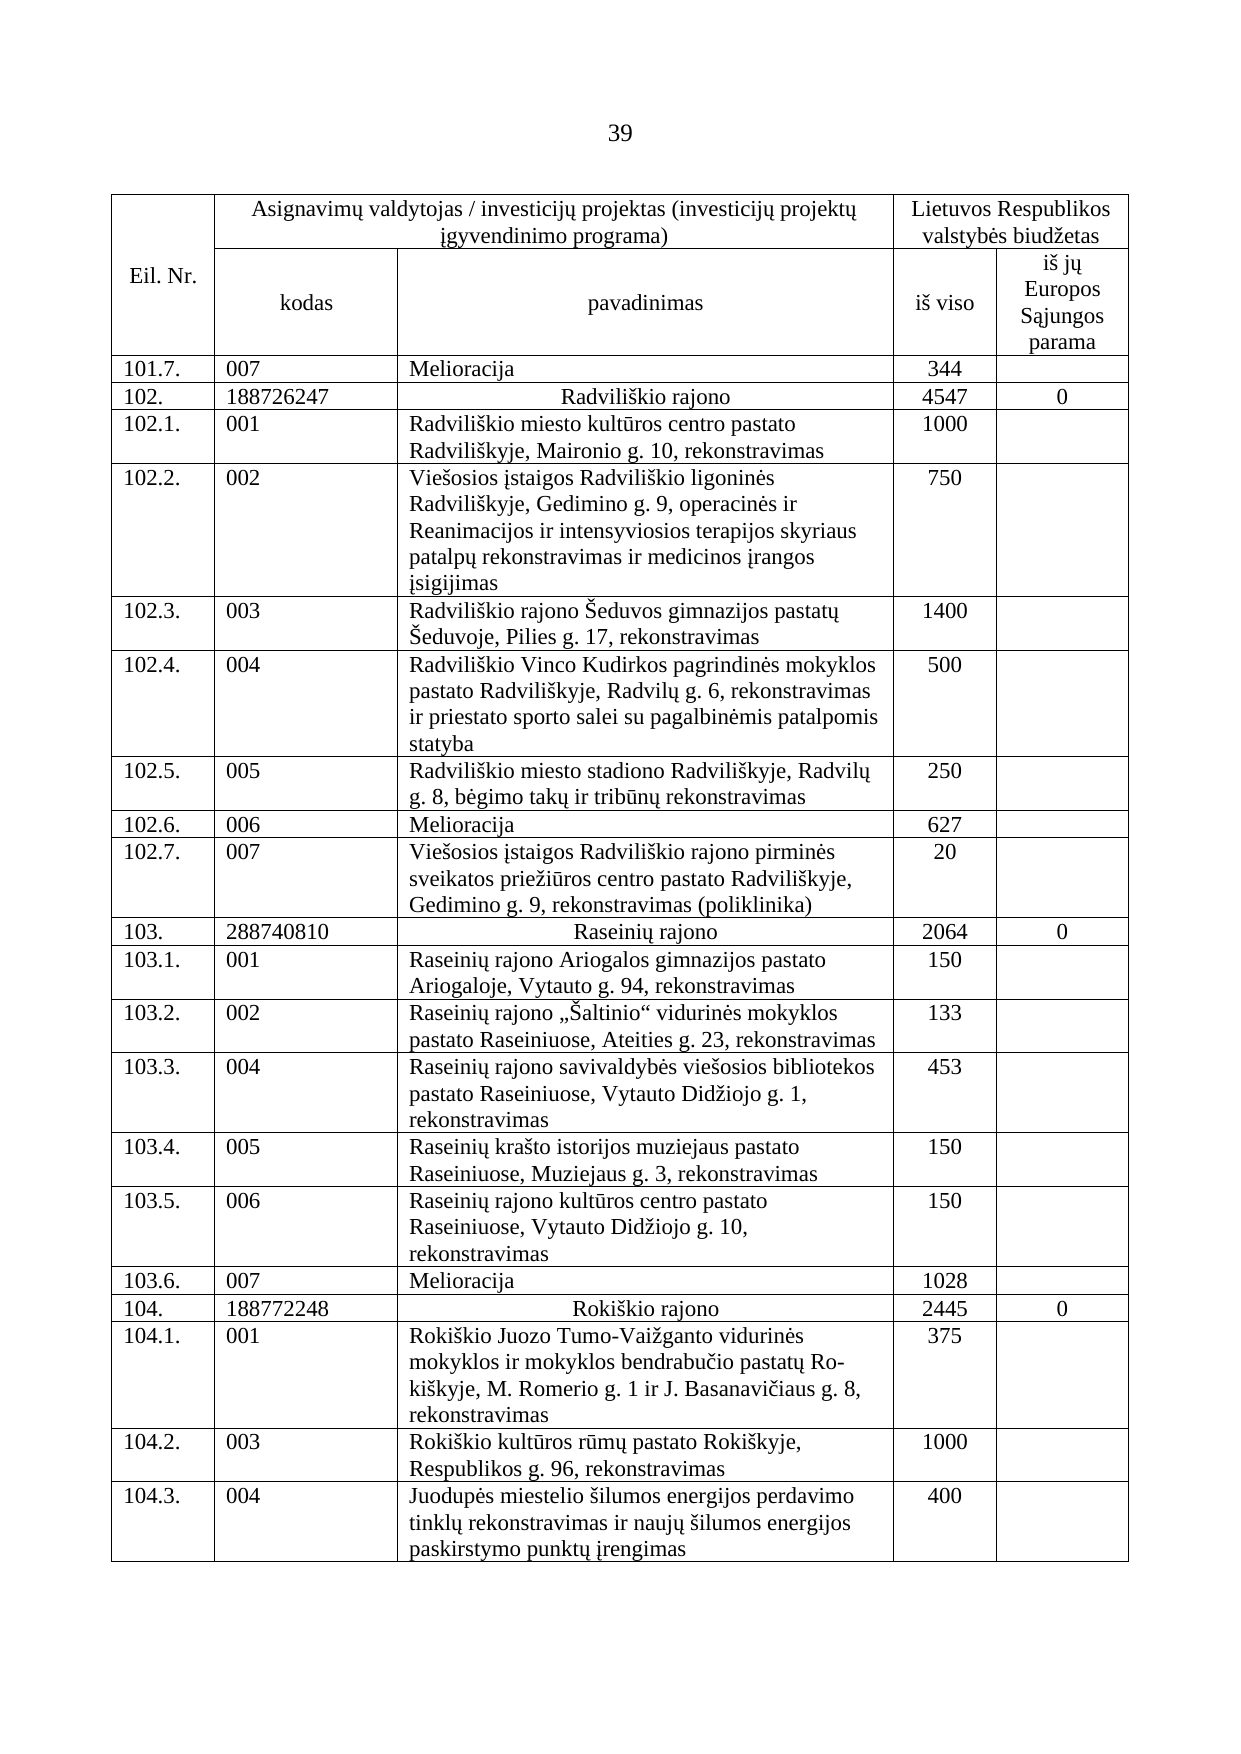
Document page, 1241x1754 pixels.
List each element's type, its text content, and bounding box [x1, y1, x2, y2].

table_cell 250 [894, 757, 996, 810]
table_header Asignavimų valdytojas / investicijų projektas (investicijų projektų įgyvendinimo programa) [215, 195, 893, 248]
table_cell 005 [215, 1133, 397, 1186]
table_cell [997, 1187, 1128, 1266]
table_cell Melioracija [398, 811, 893, 837]
table_cell 103.2. [112, 1000, 214, 1052]
table_cell 102.3. [112, 597, 214, 649]
table_cell Radviliškio miesto stadiono Radviliškyje, Radvilų g. 8, bėgimo takų ir tribūnų rekonstravimas [398, 757, 893, 810]
table_cell 007 [215, 356, 397, 382]
table_cell Melioracija [398, 356, 893, 382]
table_cell 150 [894, 1133, 996, 1186]
table_cell 007 [215, 1267, 397, 1293]
table_cell [997, 1267, 1128, 1293]
table_cell 005 [215, 757, 397, 810]
table_cell Raseinių krašto istorijos muziejaus pastato Raseiniuose, Muziejaus g. 3, rekonstravimas [398, 1133, 893, 1186]
table_cell 453 [894, 1053, 996, 1132]
table_cell Melioracija [398, 1267, 893, 1293]
table_cell [997, 1133, 1128, 1186]
table_cell 344 [894, 356, 996, 382]
table_cell 375 [894, 1322, 996, 1427]
table_cell 103. [112, 918, 214, 945]
table_cell Rokiškio rajono [398, 1295, 893, 1321]
table_cell 103.3. [112, 1053, 214, 1132]
table_cell [997, 838, 1128, 917]
table_cell [997, 356, 1128, 382]
table_cell 104.1. [112, 1322, 214, 1427]
table_cell 103.1. [112, 946, 214, 998]
table_cell [997, 1482, 1128, 1561]
table_cell Raseinių rajono „Šaltinio“ vidurinės mokyklos pastato Raseiniuose, Ateities g. 23, rekonstravimas [398, 1000, 893, 1052]
table_cell 150 [894, 1187, 996, 1266]
table_cell 1000 [894, 1429, 996, 1481]
table_cell Raseinių rajono savivaldybės viešosios bibliotekos pastato Raseiniuose, Vytauto Didžiojo g. 1, rekonstravimas [398, 1053, 893, 1132]
table_cell Raseinių rajono [398, 918, 893, 945]
table_cell 102.1. [112, 410, 214, 463]
table_cell 104.2. [112, 1429, 214, 1481]
table_cell Radviliškio miesto kultūros centro pastato Radviliškyje, Maironio g. 10, rekonstravimas [398, 410, 893, 463]
table_cell iš jų Europos Sąjungos parama [997, 249, 1128, 354]
table_cell [997, 946, 1128, 998]
table_cell 0 [997, 918, 1128, 945]
table_cell 133 [894, 1000, 996, 1052]
table_cell 288740810 [215, 918, 397, 945]
table_cell 002 [215, 464, 397, 596]
table_cell 006 [215, 811, 397, 837]
table_cell 103.6. [112, 1267, 214, 1293]
table_cell Juodupės miestelio šilumos energijos perdavimo tinklų rekonstravimas ir naujų šilumos energijos paskirstymo punktų įrengimas [398, 1482, 893, 1561]
table_cell 1400 [894, 597, 996, 649]
table_cell [997, 1429, 1128, 1481]
table_cell 4547 [894, 383, 996, 409]
table_cell 102.5. [112, 757, 214, 810]
table_cell Radviliškio rajono [398, 383, 893, 409]
table_cell 103.4. [112, 1133, 214, 1186]
table_cell iš viso [894, 249, 996, 354]
table_cell 102. [112, 383, 214, 409]
table_cell 2064 [894, 918, 996, 945]
table_cell 101.7. [112, 356, 214, 382]
table_cell 1028 [894, 1267, 996, 1293]
table_cell 001 [215, 1322, 397, 1427]
table_cell 102.6. [112, 811, 214, 837]
table_cell 003 [215, 597, 397, 649]
table_cell 007 [215, 838, 397, 917]
table_cell 627 [894, 811, 996, 837]
table_cell Viešosios įstaigos Radviliškio rajono pirminės sveikatos priežiūros centro pastato Radviliškyje, Gedimino g. 9, rekonstravimas (poliklinika) [398, 838, 893, 917]
table_cell 102.2. [112, 464, 214, 596]
table_cell 750 [894, 464, 996, 596]
table_cell Radviliškio rajono Šeduvos gimnazijos pastatų Šeduvoje, Pilies g. 17, rekonstravimas [398, 597, 893, 649]
table_cell 1000 [894, 410, 996, 463]
table_header Eil. Nr. [112, 195, 214, 354]
table_cell 001 [215, 410, 397, 463]
table_cell 150 [894, 946, 996, 998]
table_cell 102.4. [112, 651, 214, 756]
table_cell 0 [997, 1295, 1128, 1321]
table_cell Raseinių rajono kultūros centro pastato Raseiniuose, Vytauto Didžiojo g. 10, rekonstravimas [398, 1187, 893, 1266]
table_cell 188726247 [215, 383, 397, 409]
table_cell 102.7. [112, 838, 214, 917]
table_cell 004 [215, 1053, 397, 1132]
table_cell [997, 1053, 1128, 1132]
table_cell 003 [215, 1429, 397, 1481]
table_cell Raseinių rajono Ariogalos gimnazijos pastato Ariogaloje, Vytauto g. 94, rekonstravimas [398, 946, 893, 998]
table_cell Radviliškio Vinco Kudirkos pagrindinės mokyklos pastato Radviliškyje, Radvilų g. 6, rekonstravimas ir priestato sporto salei su pagalbinėmis patalpomis statyba [398, 651, 893, 756]
table_cell [997, 410, 1128, 463]
table_cell 006 [215, 1187, 397, 1266]
table_cell [997, 464, 1128, 596]
table_cell 004 [215, 651, 397, 756]
table_cell 004 [215, 1482, 397, 1561]
table_cell [997, 1322, 1128, 1427]
table_cell 104.3. [112, 1482, 214, 1561]
table_cell kodas [215, 249, 397, 354]
table_cell 103.5. [112, 1187, 214, 1266]
table_cell Rokiškio kultūros rūmų pastato Rokiškyje, Respublikos g. 96, rekonstravimas [398, 1429, 893, 1481]
table_cell 002 [215, 1000, 397, 1052]
table_cell Rokiškio Juozo Tumo-Vaižganto vidurinės mokyklos ir mokyklos bendrabučio pastatų Ro-kiškyje, M. Romerio g. 1 ir J. Basanavičiaus g. 8, rekonstravimas [398, 1322, 893, 1427]
table_cell 0 [997, 383, 1128, 409]
table_cell [997, 757, 1128, 810]
table_cell 500 [894, 651, 996, 756]
table_cell 2445 [894, 1295, 996, 1321]
table_cell 188772248 [215, 1295, 397, 1321]
table_cell 001 [215, 946, 397, 998]
table_cell 20 [894, 838, 996, 917]
table_header Lietuvos Respublikos valstybės biudžetas [894, 195, 1128, 248]
table_cell [997, 1000, 1128, 1052]
table_cell 400 [894, 1482, 996, 1561]
table_cell [997, 811, 1128, 837]
table_cell pavadinimas [398, 249, 893, 354]
table_cell [997, 651, 1128, 756]
table_cell Viešosios įstaigos Radviliškio ligoninės Radviliškyje, Gedimino g. 9, operacinės ir Reanimacijos ir intensyviosios terapijos skyriaus patalpų rekonstravimas ir medicinos įrangos įsigijimas [398, 464, 893, 596]
table_cell 104. [112, 1295, 214, 1321]
table_cell [997, 597, 1128, 649]
